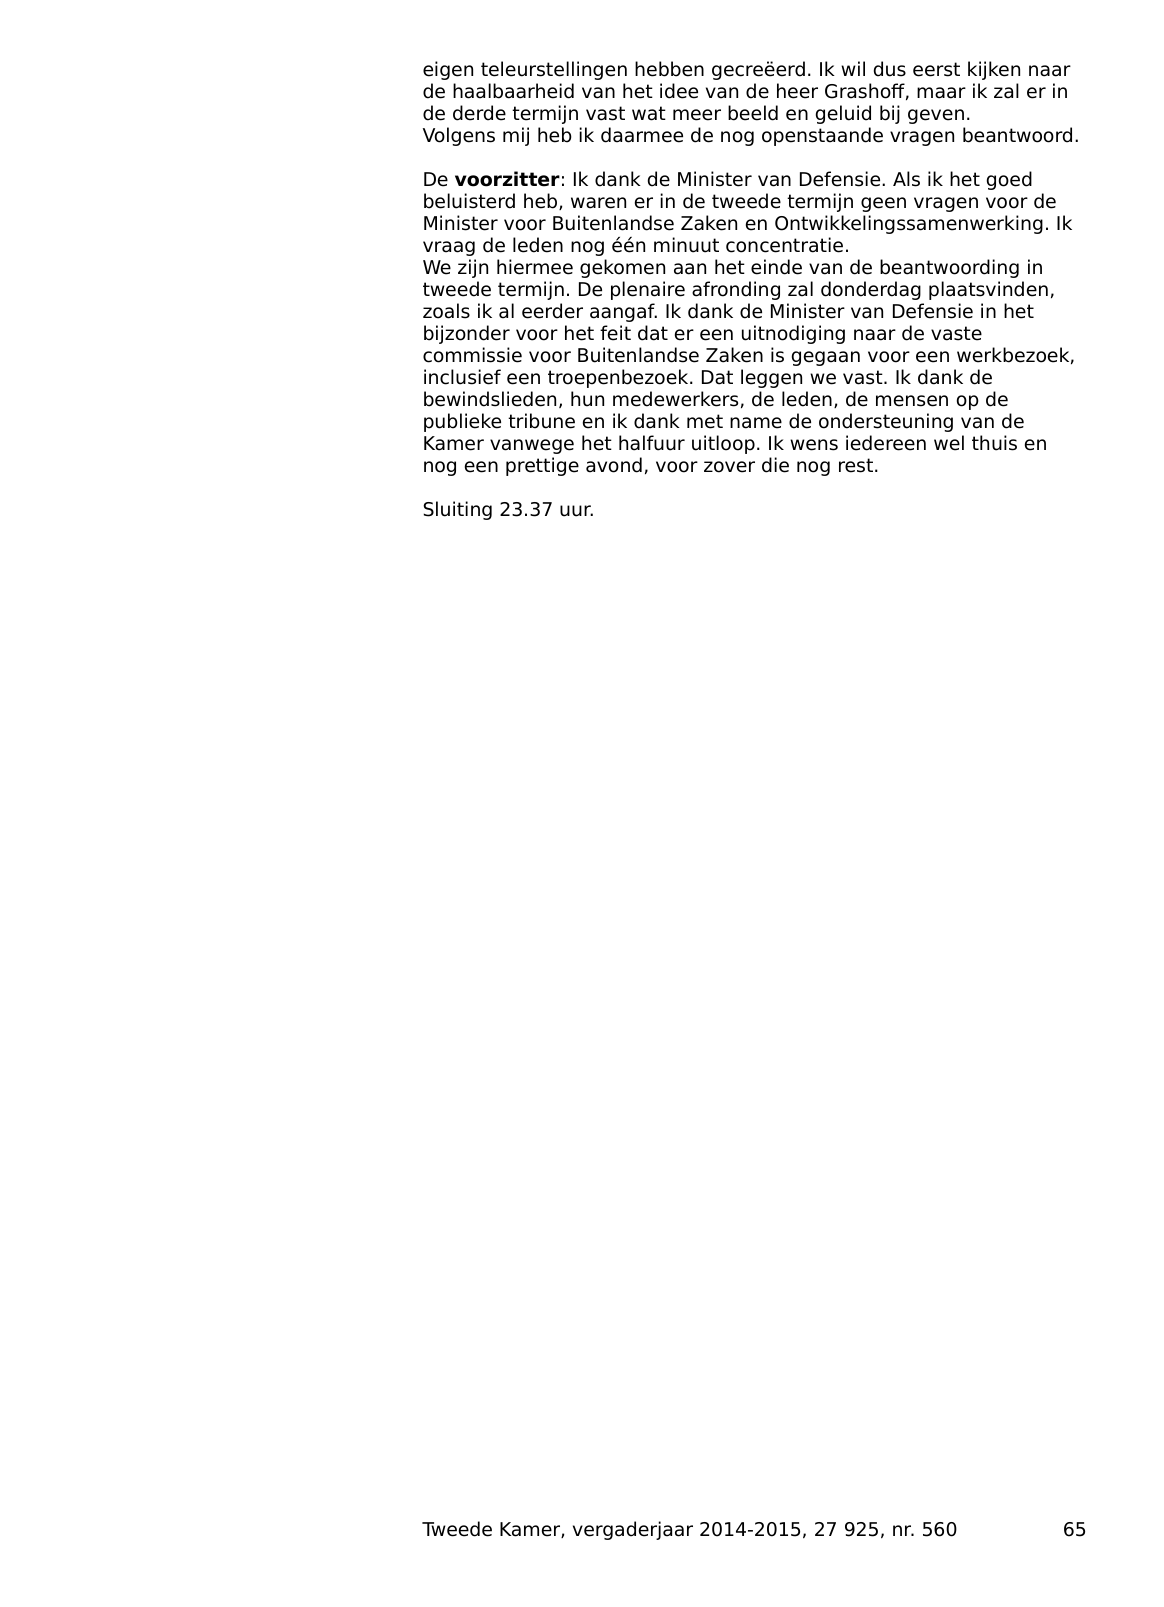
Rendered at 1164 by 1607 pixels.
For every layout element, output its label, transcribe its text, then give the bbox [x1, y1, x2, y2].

text De voorzitter: Ik dank de Minister van Defensie. Als ik het goed beluisterd heb, waren er in de tweede termijn geen vragen voor de Minister voor Buitenlandse Zaken en Ontwikkelingssamenwerking. Ik vraag de leden nog één minuut concentratie. [422, 169, 1087, 257]
text Sluiting 23.37 uur. [422, 499, 1087, 521]
text We zijn hiermee gekomen aan het einde van de beantwoording in tweede termijn. De plenaire afronding zal donderdag plaatsvinden, zoals ik al eerder aangaf. Ik dank de Minister van Defensie in het bijzonder voor het feit dat er een uitnodiging naar de vaste commissie voor Buitenlandse Zaken is gegaan voor een werkbezoek, inclusief een troepenbezoek. Dat leggen we vast. Ik dank de bewindslieden, hun medewerkers, de leden, de mensen op de publieke tribune en ik dank met name de ondersteuning van de Kamer vanwege het halfuur uitloop. Ik wens iedereen wel thuis en nog een prettige avond, voor zover die nog rest. [422, 257, 1087, 477]
text Volgens mij heb ik daarmee de nog openstaande vragen beantwoord. [422, 125, 1087, 147]
text eigen teleurstellingen hebben gecreëerd. Ik wil dus eerst kijken naar de haalbaarheid van het idee van de heer Grashoff, maar ik zal er in de derde termijn vast wat meer beeld en geluid bij geven. [422, 59, 1087, 125]
